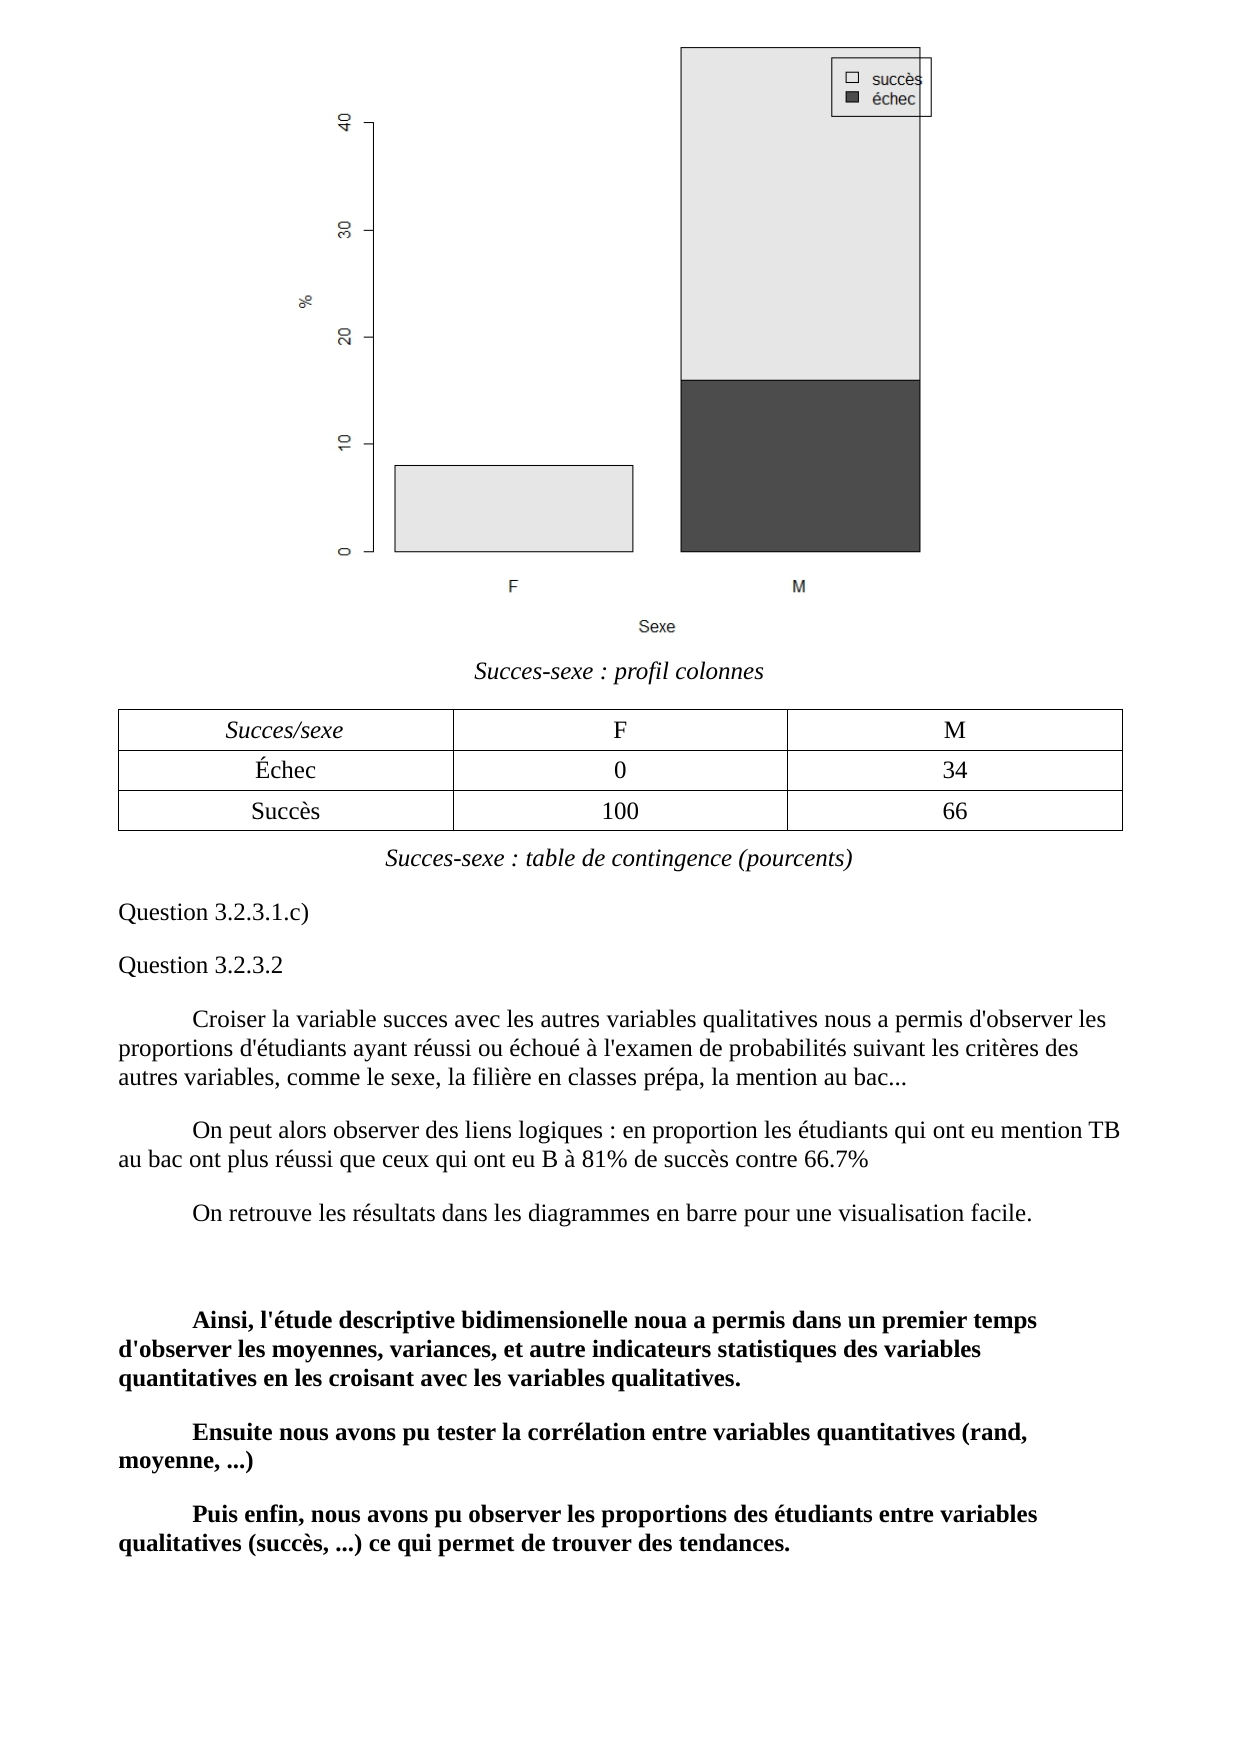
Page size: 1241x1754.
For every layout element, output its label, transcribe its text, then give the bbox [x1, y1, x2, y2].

table_header Succes/sexe [119, 710, 453, 750]
text Question 3.2.3.2 [118, 950, 1122, 979]
text On peut alors observer des liens logiques : en proportion les étudiants qui ont eu mention TB au bac ont plus réussi que ceux qui ont eu B à 81% de succès contre 66.7% [118, 1115, 1122, 1173]
text Question 3.2.3.1.c) [118, 897, 1122, 925]
text Croiser la variable succes avec les autres variables qualitatives nous a permis d'observer les proportions d'étudiants ayant réussi ou échoué à l'examen de probabilités suivant les critères des autres variables, comme le sexe, la filière en classes prépa, la mention au bac... [118, 1004, 1122, 1090]
table_cell 100 [454, 791, 787, 830]
table_cell 0 [454, 751, 787, 790]
text Ainsi, l'étude descriptive bidimensionelle noua a permis dans un premier temps d'observer les moyennes, variances, et autre indicateurs statistiques des variables quantitatives en les croisant avec les variables qualitatives. [118, 1305, 1122, 1392]
text Succes-sexe : profil colonnes [293, 657, 947, 685]
text Puis enfin, nous avons pu observer les proportions des étudiants entre variables qualitatives (succès, ...) ce qui permet de trouver des tendances. [118, 1499, 1122, 1557]
table_header M [788, 710, 1122, 750]
text Succes-sexe : table de contingence (pourcents) [118, 843, 1122, 872]
picture [293, 36, 948, 657]
text Ensuite nous avons pu tester la corrélation entre variables quantitatives (rand, moyenne, ...) [118, 1417, 1122, 1474]
table_cell Échec [119, 751, 453, 790]
table_cell 66 [788, 791, 1122, 830]
table_cell Succès [119, 791, 453, 830]
table_cell 34 [788, 751, 1122, 790]
table_header F [454, 710, 787, 750]
text On retrouve les résultats dans les diagrammes en barre pour une visualisation facile. [118, 1198, 1122, 1227]
